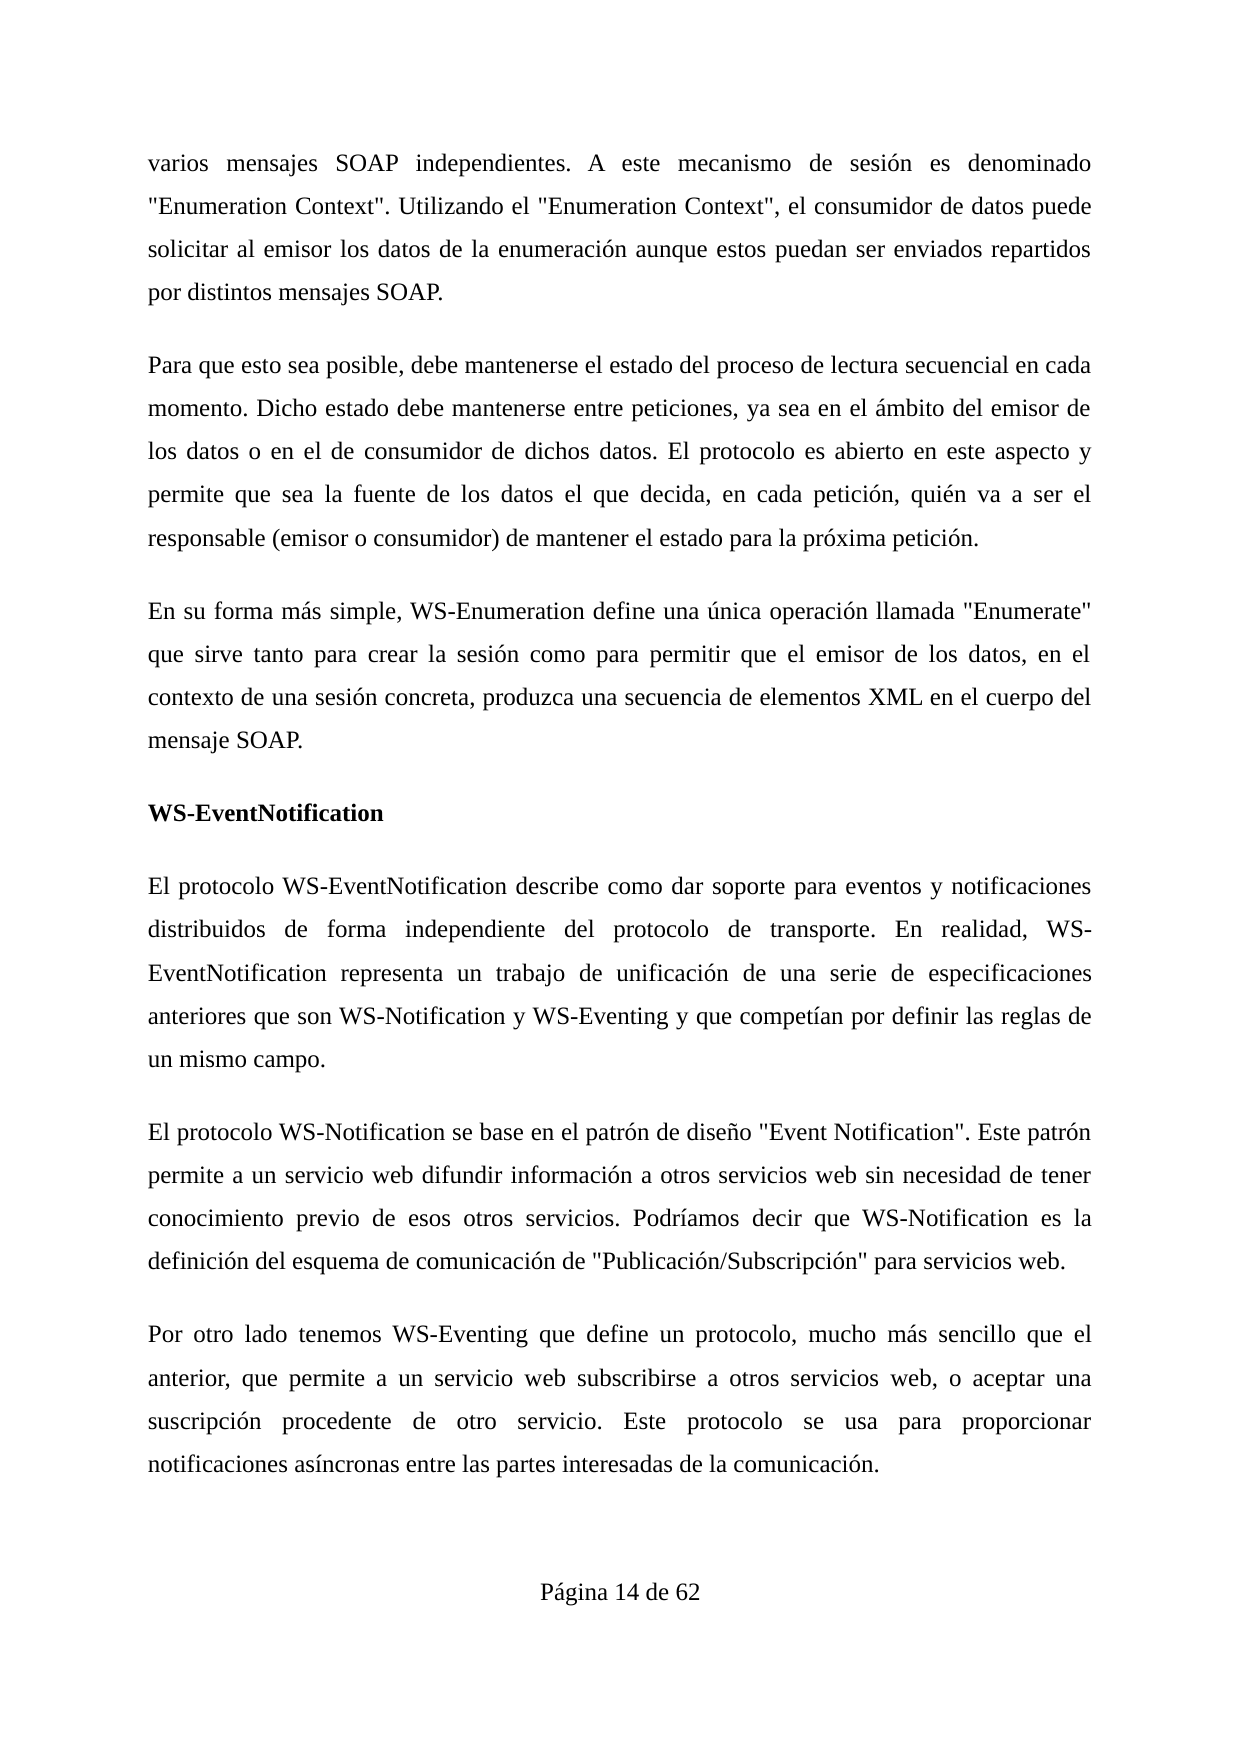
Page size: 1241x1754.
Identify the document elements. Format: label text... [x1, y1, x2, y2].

text Por otro lado tenemos WS-Eventing que define un protocolo, mucho más sencillo que el anterior, que permite a un servicio web subscribirse a otros servicios web, o aceptar una suscripción procedente de otro servicio. Este protocolo se usa para proporcionar notificaciones asíncronas entre las partes interesadas de la comunicación. [148, 1319, 1093, 1478]
text Para que esto sea posible, debe mantenerse el estado del proceso de lectura secuencial en cada momento. Dicho estado debe mantenerse entre peticiones, ya sea en el ámbito del emisor de los datos o en el de consumidor de dichos datos. El protocolo es abierto en este aspecto y permite que sea la fuente de los datos el que decida, en cada petición, quién va a ser el responsable (emisor o consumidor) de mantener el estado para la próxima petición. [148, 350, 1093, 551]
text varios mensajes SOAP independientes. A este mecanismo de sesión es denominado "Enumeration Context". Utilizando el "Enumeration Context", el consumidor de datos puede solicitar al emisor los datos de la enumeración aunque estos puedan ser enviados repartidos por distintos mensajes SOAP. [148, 148, 1093, 306]
text El protocolo WS-EventNotification describe como dar soporte para eventos y notificaciones distribuidos de forma independiente del protocolo de transporte. En realidad, WS-EventNotification representa un trabajo de unificación de una serie de especificaciones anteriores que son WS-Notification y WS-Eventing y que competían por definir las reglas de un mismo campo. [148, 871, 1093, 1073]
text El protocolo WS-Notification se base en el patrón de diseño "Event Notification". Este patrón permite a un servicio web difundir información a otros servicios web sin necesidad de tener conocimiento previo de esos otros servicios. Podríamos decir que WS-Notification es la definición del esquema de comunicación de "Publicación/Subscripción" para servicios web. [148, 1117, 1093, 1275]
text WS-EventNotification [148, 798, 1093, 827]
text En su forma más simple, WS-Enumeration define una única operación llamada "Enumerate" que sirve tanto para crear la sesión como para permitir que el emisor de los datos, en el contexto de una sesión concreta, produzca una secuencia de elementos XML en el cuerpo del mensaje SOAP. [148, 596, 1093, 754]
